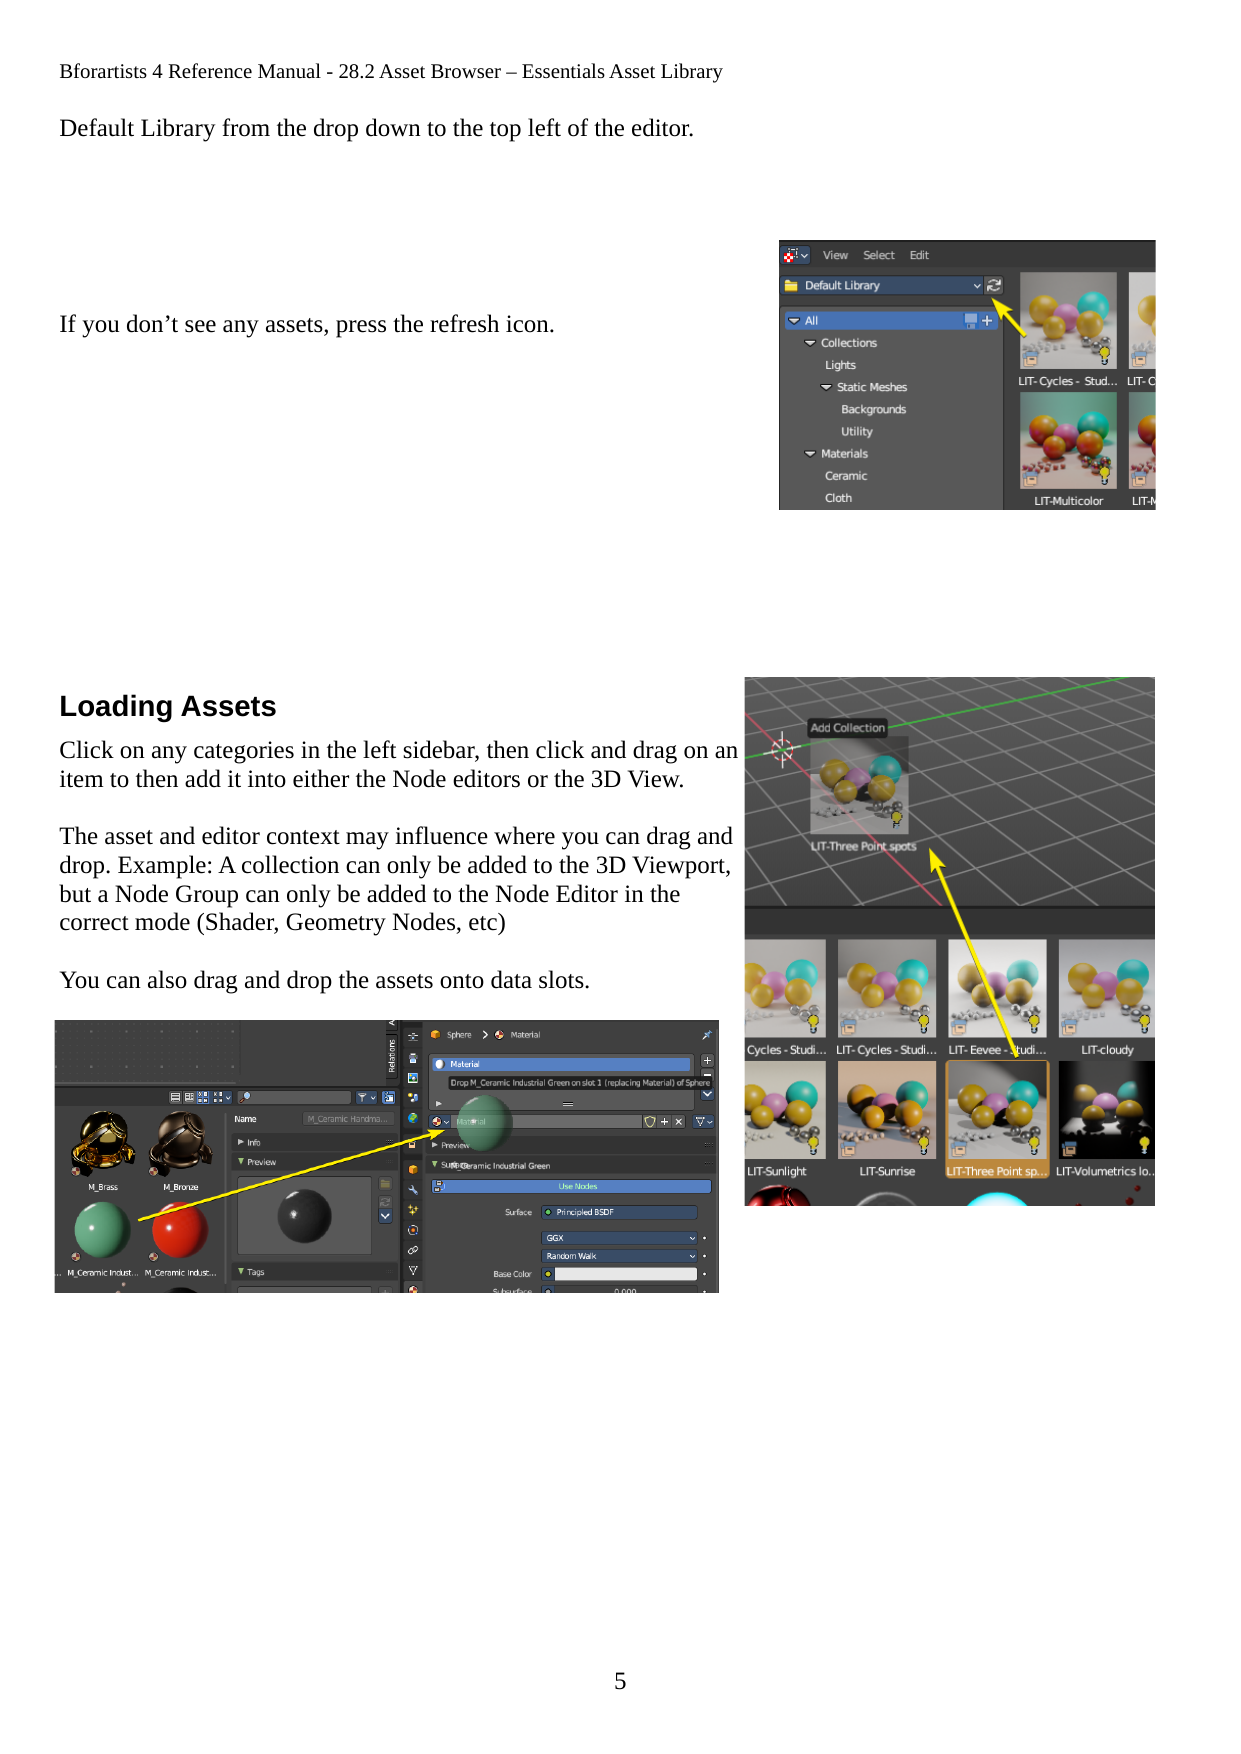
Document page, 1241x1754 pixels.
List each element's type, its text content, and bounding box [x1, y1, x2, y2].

text If you don’t see any assets, press the refresh icon. [59, 309, 779, 338]
text Click on any categories in the left sidebar, then click and drag on an item to then add it into either the Node editors or the 3D View. [59, 735, 744, 792]
text You can also drag and drop the assets onto data slots. [59, 965, 744, 994]
subtitle Loading Assets [59, 689, 744, 722]
picture [54, 1020, 719, 1293]
picture [744, 677, 1155, 1206]
text Default Library from the drop down to the top left of the editor. [59, 113, 1181, 141]
text The asset and editor context may influence where you can drag and drop. Example: A collection can only be added to the 3D Viewport, but a Node Group can only be added to the Node Editor in the correct mode (Shader, Geometry Nodes, etc) [59, 821, 744, 936]
subtitle [1155, 689, 1181, 722]
picture [779, 240, 1156, 510]
